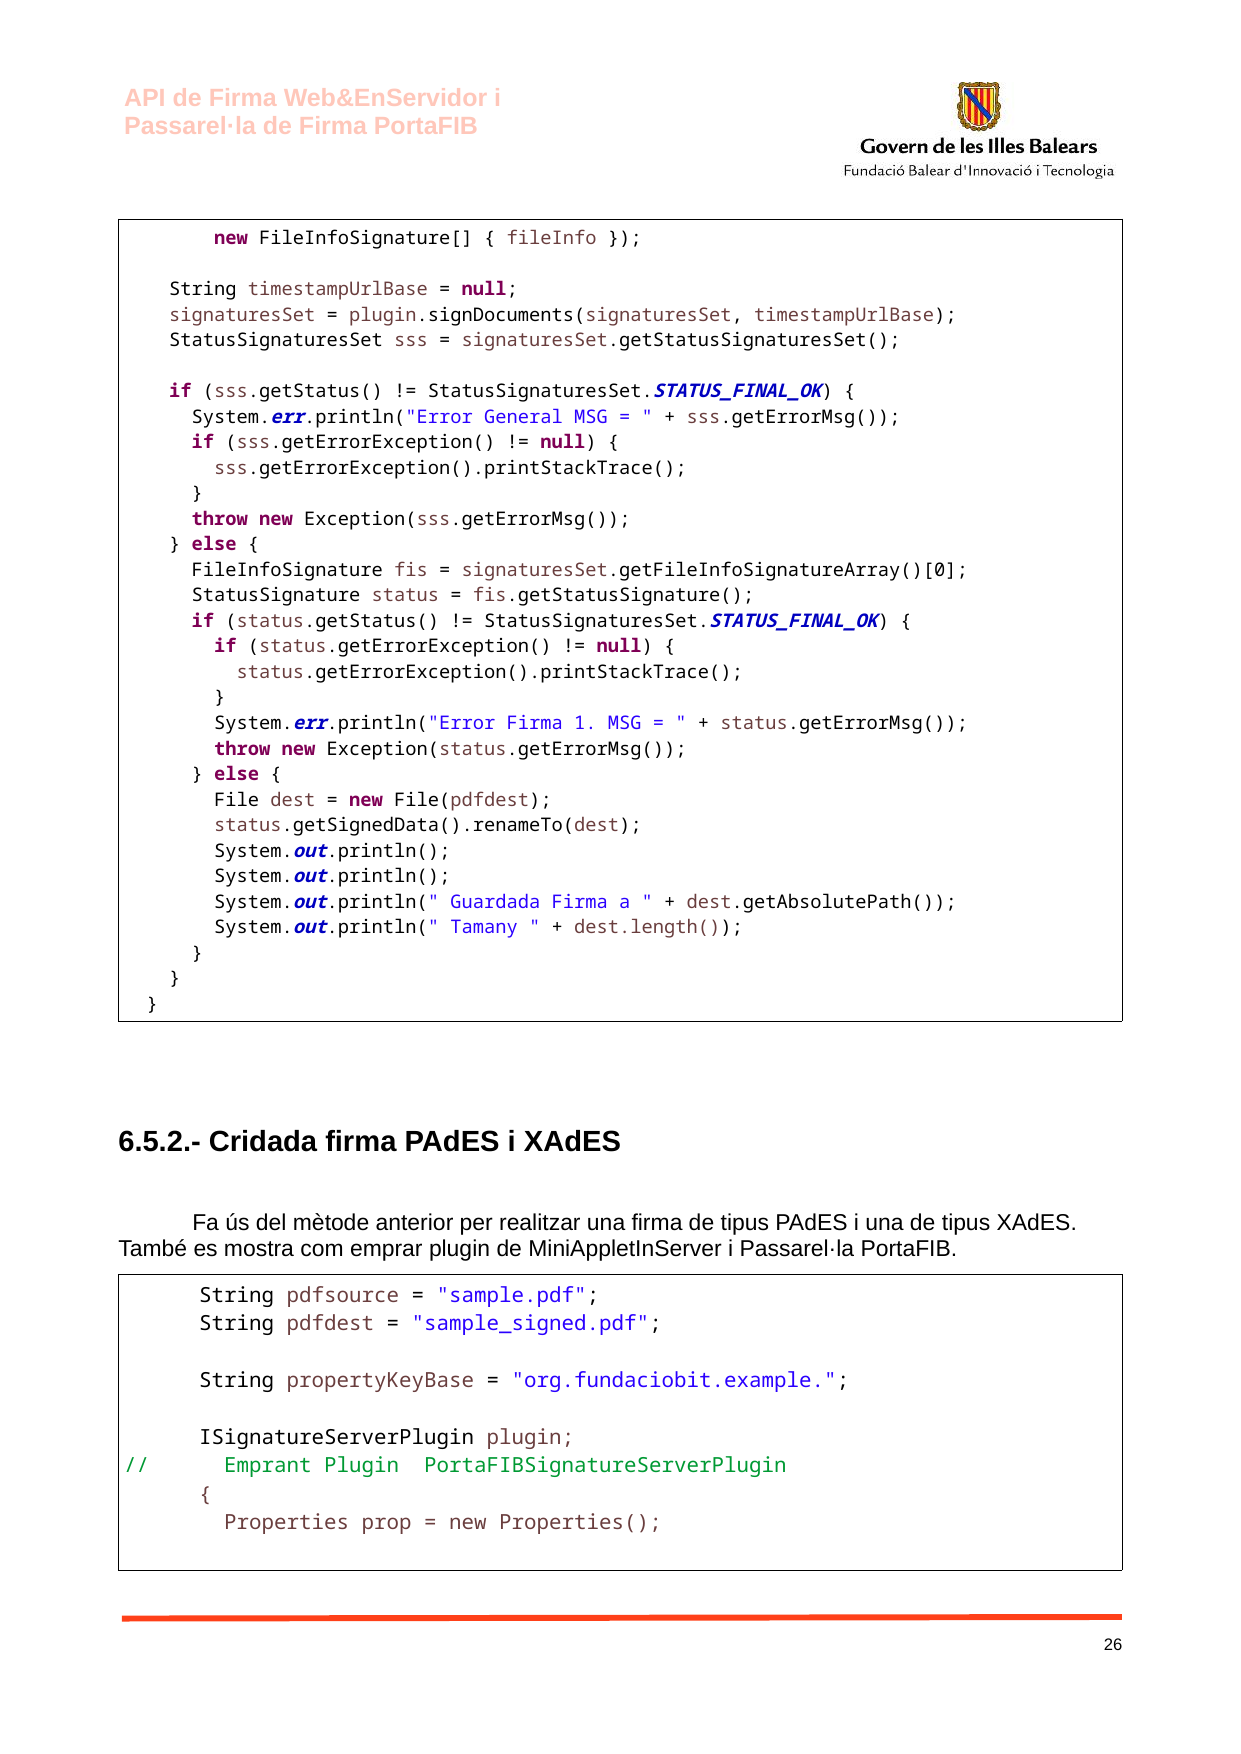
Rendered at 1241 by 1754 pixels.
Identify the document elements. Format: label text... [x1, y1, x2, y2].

text Fa ús del mètode anterior per realitzar una firma de tipus PAdES i una de tipus XAdES. També es mostra com emprar plugin de MiniAppletInServer i Passarel·la PortaFIB. [118, 1209, 1122, 1262]
subtitle Cridada firma PAdES i XAdES [118, 1124, 1122, 1158]
table_header new FileInfoSignature[] { fileInfo }); String timestampUrlBase = null; signaturesSet = plugin.signDocuments(signaturesSet, timestampUrlBase); StatusSignaturesSet sss = signaturesSet.getStatusSignaturesSet(); if (sss.getStatus() != StatusSignaturesSet.STATUS_FINAL_OK) { System.err.println("Error General MSG = " + sss.getErrorMsg()); if (sss.getErrorException() != null) { sss.getErrorException().printStackTrace(); } throw new Exception(sss.getErrorMsg()); } else { FileInfoSignature fis = signaturesSet.getFileInfoSignatureArray()[0]; StatusSignature status = fis.getStatusSignature(); if (status.getStatus() != StatusSignaturesSet.STATUS_FINAL_OK) { if (status.getErrorException() != null) { status.getErrorException().printStackTrace(); } System.err.println("Error Firma 1. MSG = " + status.getErrorMsg()); throw new Exception(status.getErrorMsg()); } else { File dest = new File(pdfdest); status.getSignedData().renameTo(dest); System.out.println(); System.out.println(); System.out.println(" Guardada Firma a " + dest.getAbsolutePath()); System.out.println(" Tamany " + dest.length()); } } } [119, 220, 1122, 1021]
table_header String pdfsource = "sample.pdf"; String pdfdest = "sample_signed.pdf"; String propertyKeyBase = "org.fundaciobit.example."; ISignatureServerPlugin plugin; // Emprant Plugin PortaFIBSignatureServerPlugin { Properties prop = new Properties(); [119, 1275, 1122, 1570]
picture [840, 82, 1117, 179]
